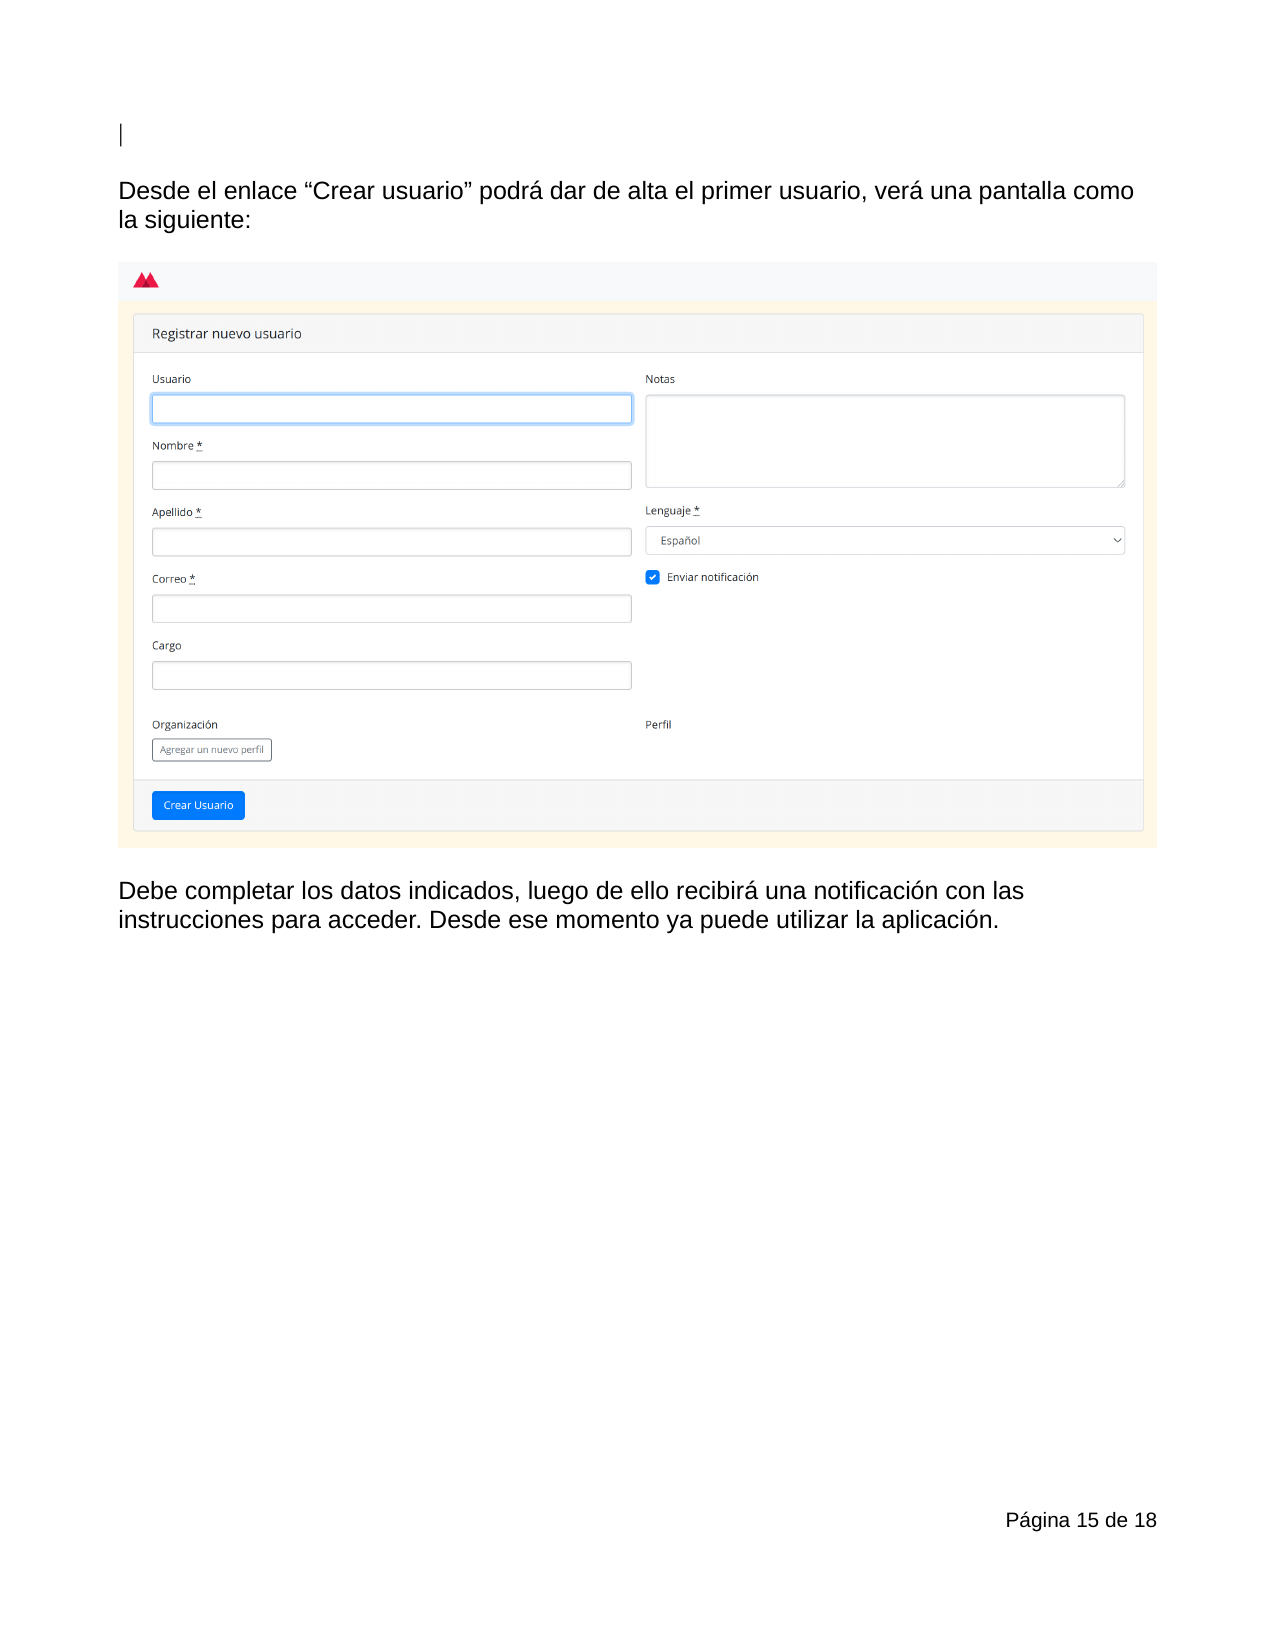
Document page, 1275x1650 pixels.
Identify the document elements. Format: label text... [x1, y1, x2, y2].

text Debe completar los datos indicados, luego de ello recibirá una notificación con las instrucciones para acceder. Desde ese momento ya puede utilizar la aplicación. [118, 876, 1157, 934]
picture [118, 262, 1157, 848]
text Desde el enlace “Crear usuario” podrá dar de alta el primer usuario, verá una pantalla como la siguiente: [118, 176, 1157, 234]
